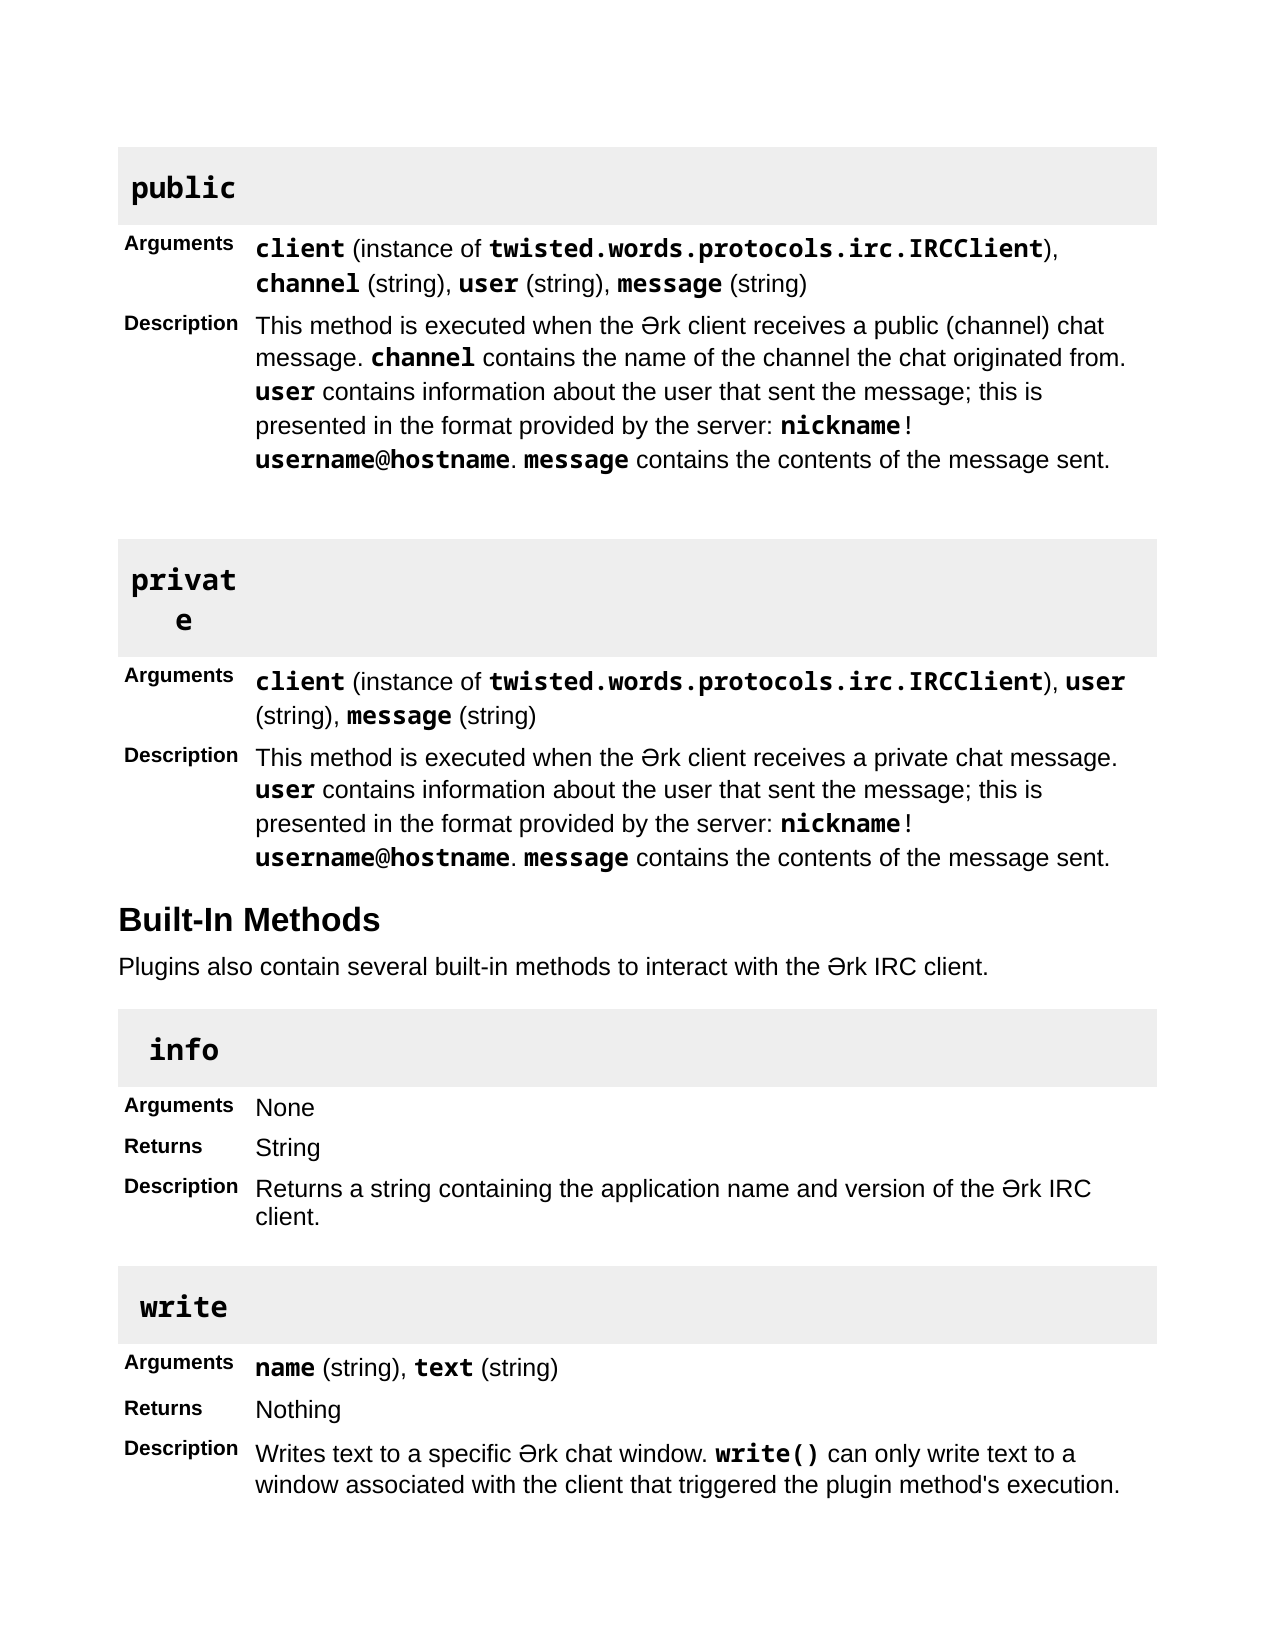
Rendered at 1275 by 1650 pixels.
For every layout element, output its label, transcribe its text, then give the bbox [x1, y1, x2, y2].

table_cell Returns [118, 1128, 249, 1168]
table_cell Arguments [118, 1088, 249, 1128]
table_cell This method is executed when the Ərk client receives a private chat message. user contains information about the user that sent the message; this is presented in the format provided by the server: nickname!username@hostname. message contains the contents of the message sent. [249, 737, 1157, 879]
table_cell Nothing [249, 1390, 1157, 1430]
table_cell Arguments [118, 658, 249, 737]
table_cell client (instance of twisted.words.protocols.irc.IRCClient), channel (string), user (string), message (string) [249, 225, 1157, 305]
table_cell Writes text to a specific Ərk chat window. write() can only write text to a window associated with the client that triggered the plugin method's execution. [249, 1430, 1157, 1504]
table_cell Description [118, 1168, 249, 1237]
table_header [249, 539, 1157, 657]
table_cell name (string), text (string) [249, 1344, 1157, 1390]
table_cell None [249, 1088, 1157, 1128]
table_cell client (instance of twisted.words.protocols.irc.IRCClient), user (string), message (string) [249, 658, 1157, 737]
subtitle Built-In Methods [118, 900, 1157, 939]
table_cell Returns a string containing the application name and version of the Ərk IRC client. [249, 1168, 1157, 1237]
table_header public [118, 147, 249, 225]
table_header info [118, 1009, 249, 1087]
table_cell Returns [118, 1390, 249, 1430]
table_header [249, 1266, 1157, 1344]
table_cell This method is executed when the Ərk client receives a public (channel) chat message. channel contains the name of the channel the chat originated from. user contains information about the user that sent the message; this is presented in the format provided by the server: nickname!username@hostname. message contains the contents of the message sent. [249, 305, 1157, 481]
text Plugins also contain several built-in methods to interact with the Ərk IRC client. [118, 951, 1157, 980]
table_header write [118, 1266, 249, 1344]
table_header private [118, 539, 249, 657]
table_cell Arguments [118, 1344, 249, 1390]
table_header [249, 147, 1157, 225]
table_header [249, 1009, 1157, 1087]
table_cell Description [118, 1430, 249, 1504]
table_cell Arguments [118, 225, 249, 305]
table_cell String [249, 1128, 1157, 1168]
table_cell Description [118, 737, 249, 879]
table_cell Description [118, 305, 249, 481]
